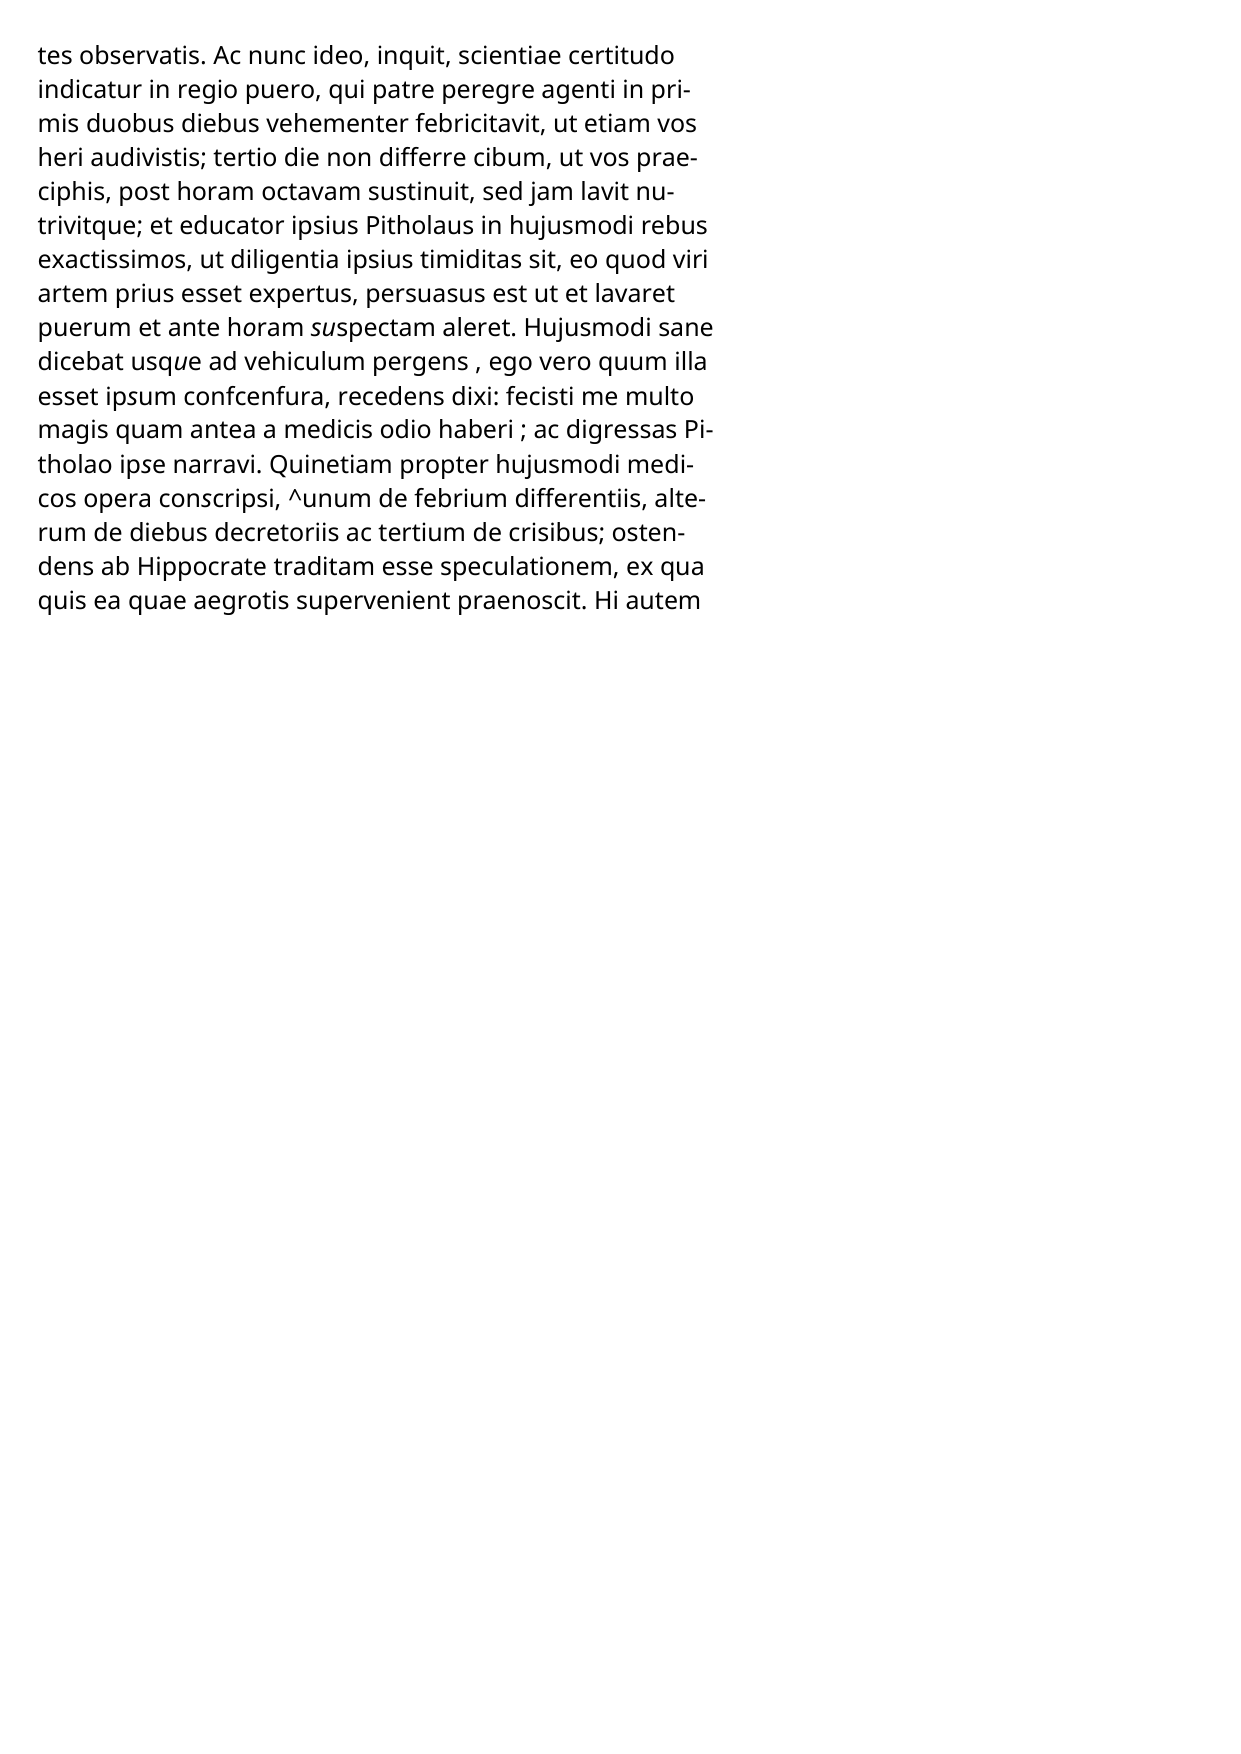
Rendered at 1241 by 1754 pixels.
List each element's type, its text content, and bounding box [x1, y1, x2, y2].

text tes observatis. Ac nunc ideo, inquit, scientiae certitudo indicatur in regio puero, qui patre peregre agenti in pri- mis duobus diebus vehementer febricitavit, ut etiam vos heri audivistis; tertio die non differre cibum, ut vos prae- ciphis, post horam octavam sustinuit, sed jam lavit nu- trivitque; et educator ipsius Pitholaus in hujusmodi rebus exactissimos, ut diligentia ipsius timiditas sit, eo quod viri artem prius esset expertus, persuasus est ut et lavaret puerum et ante horam suspectam aleret. Hujusmodi sane dicebat usque ad vehiculum pergens , ego vero quum illa esset ipsum confcenfura, recedens dixi: fecisti me multo magis quam antea a medicis odio haberi ; ac digressas Pi- tholao ipse narravi. Quinetiam propter hujusmodi medi- cos opera conscripsi, ^unum de febrium differentiis, alte- rum de diebus decretoriis ac tertium de crisibus; osten- dens ab Hippocrate traditam esse speculationem, ex qua quis ea quae aegrotis supervenient praenoscit. Hi autem [37, 37, 1203, 617]
